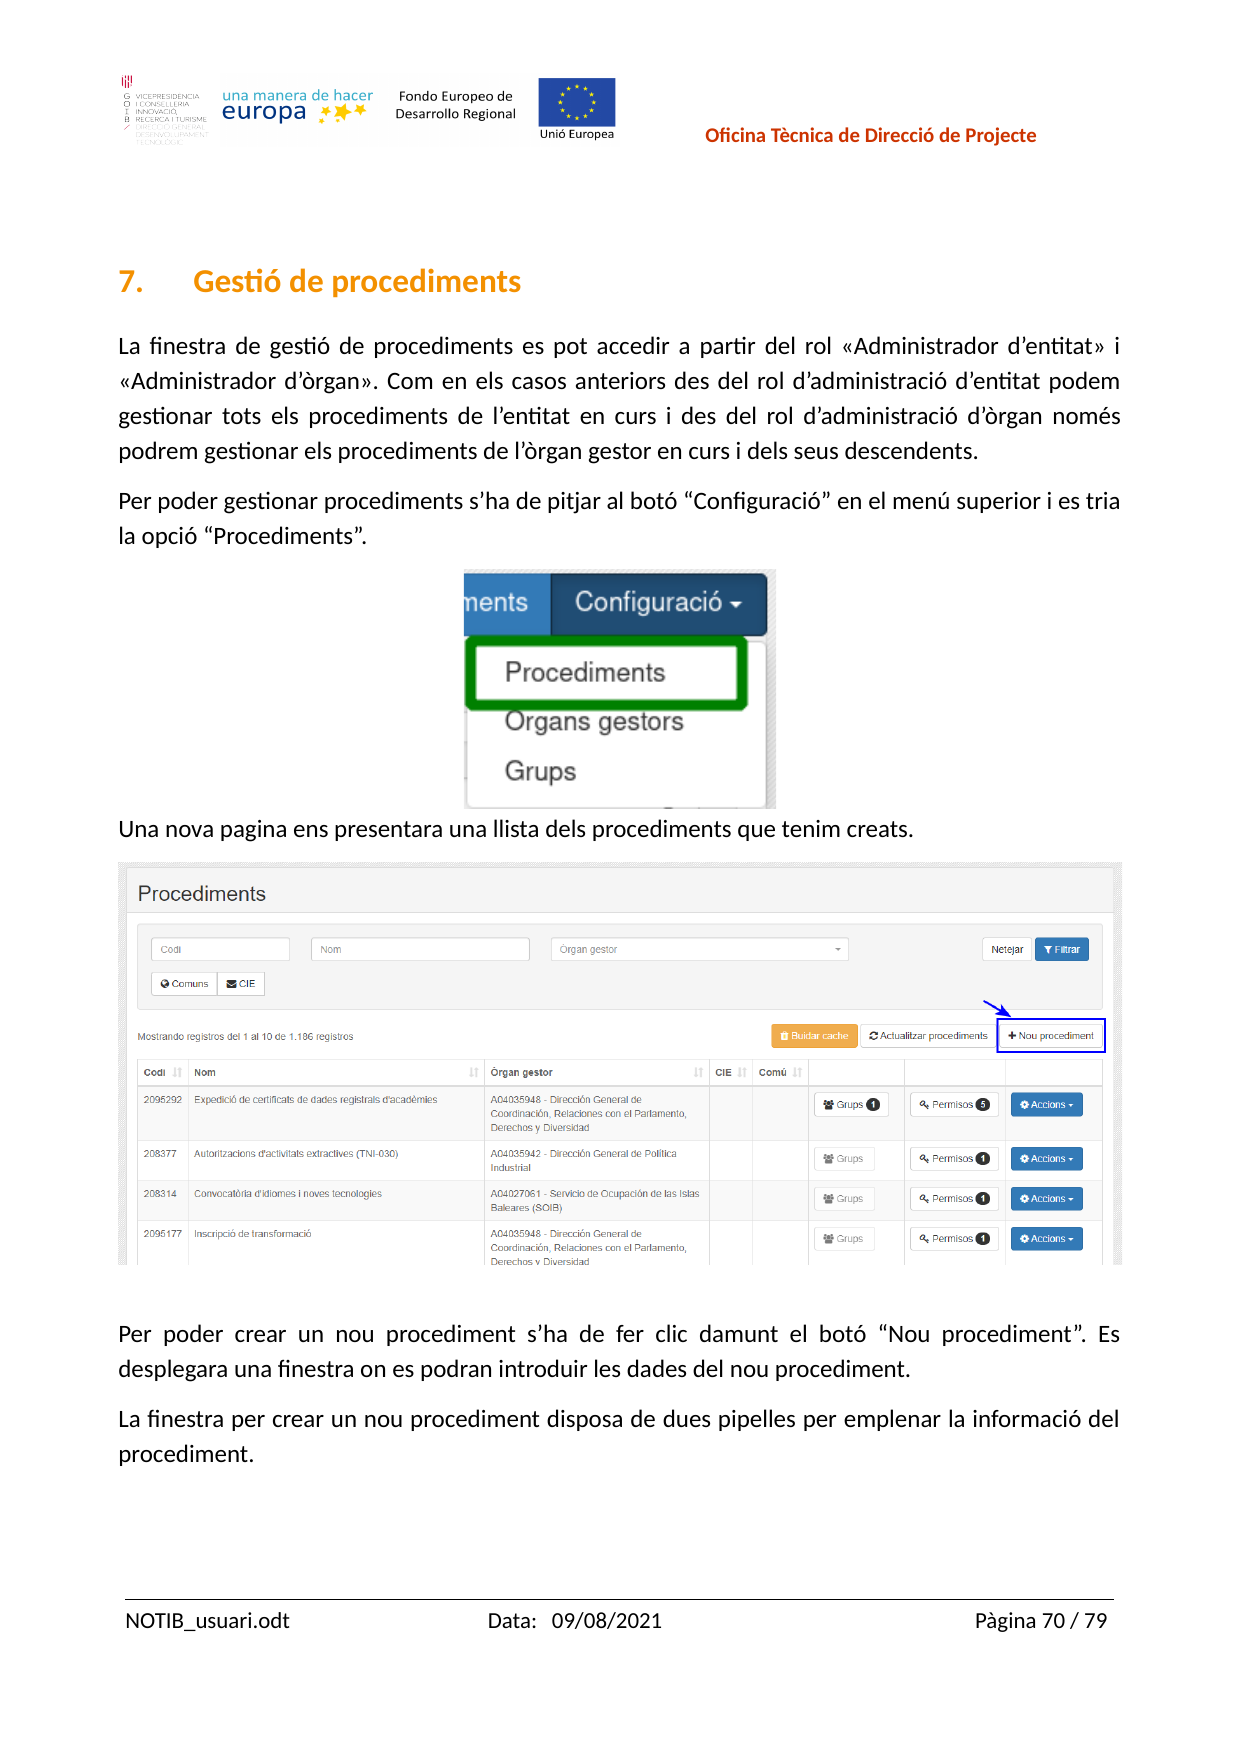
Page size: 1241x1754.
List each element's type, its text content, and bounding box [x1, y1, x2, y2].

text Una nova pagina ens presentara una llista dels procediments que tenim creats. [118, 809, 1122, 844]
picture [219, 73, 621, 147]
picture [118, 73, 213, 147]
picture [118, 862, 1123, 1265]
text Per poder crear un nou procediment s’ha de fer clic damunt el botó “Nou procediment”. Es desplegara una finestra on es podran introduir les dades del nou procediment. [118, 1319, 1122, 1384]
text La finestra de gestió de procediments es pot accedir a partir del rol «Administrador d’entitat» i «Administrador d’òrgan». Com en els casos anteriors des del rol d’administració d’entitat podem gestionar tots els procediments de l’entitat en curs i des del rol d’administració d’òrgan només podrem gestionar els procediments de l’òrgan gestor en curs i dels seus descendents. [118, 331, 1122, 466]
subtitle Gestió de procediments [118, 260, 1122, 301]
picture [463, 569, 777, 809]
text La finestra per crear un nou procediment disposa de dues pipelles per emplenar la informació del procediment. [118, 1403, 1122, 1469]
text Per poder gestionar procediments s’ha de pitjar al botó “Configuració” en el menú superior i es tria la opció “Procediments”. [118, 485, 1122, 551]
